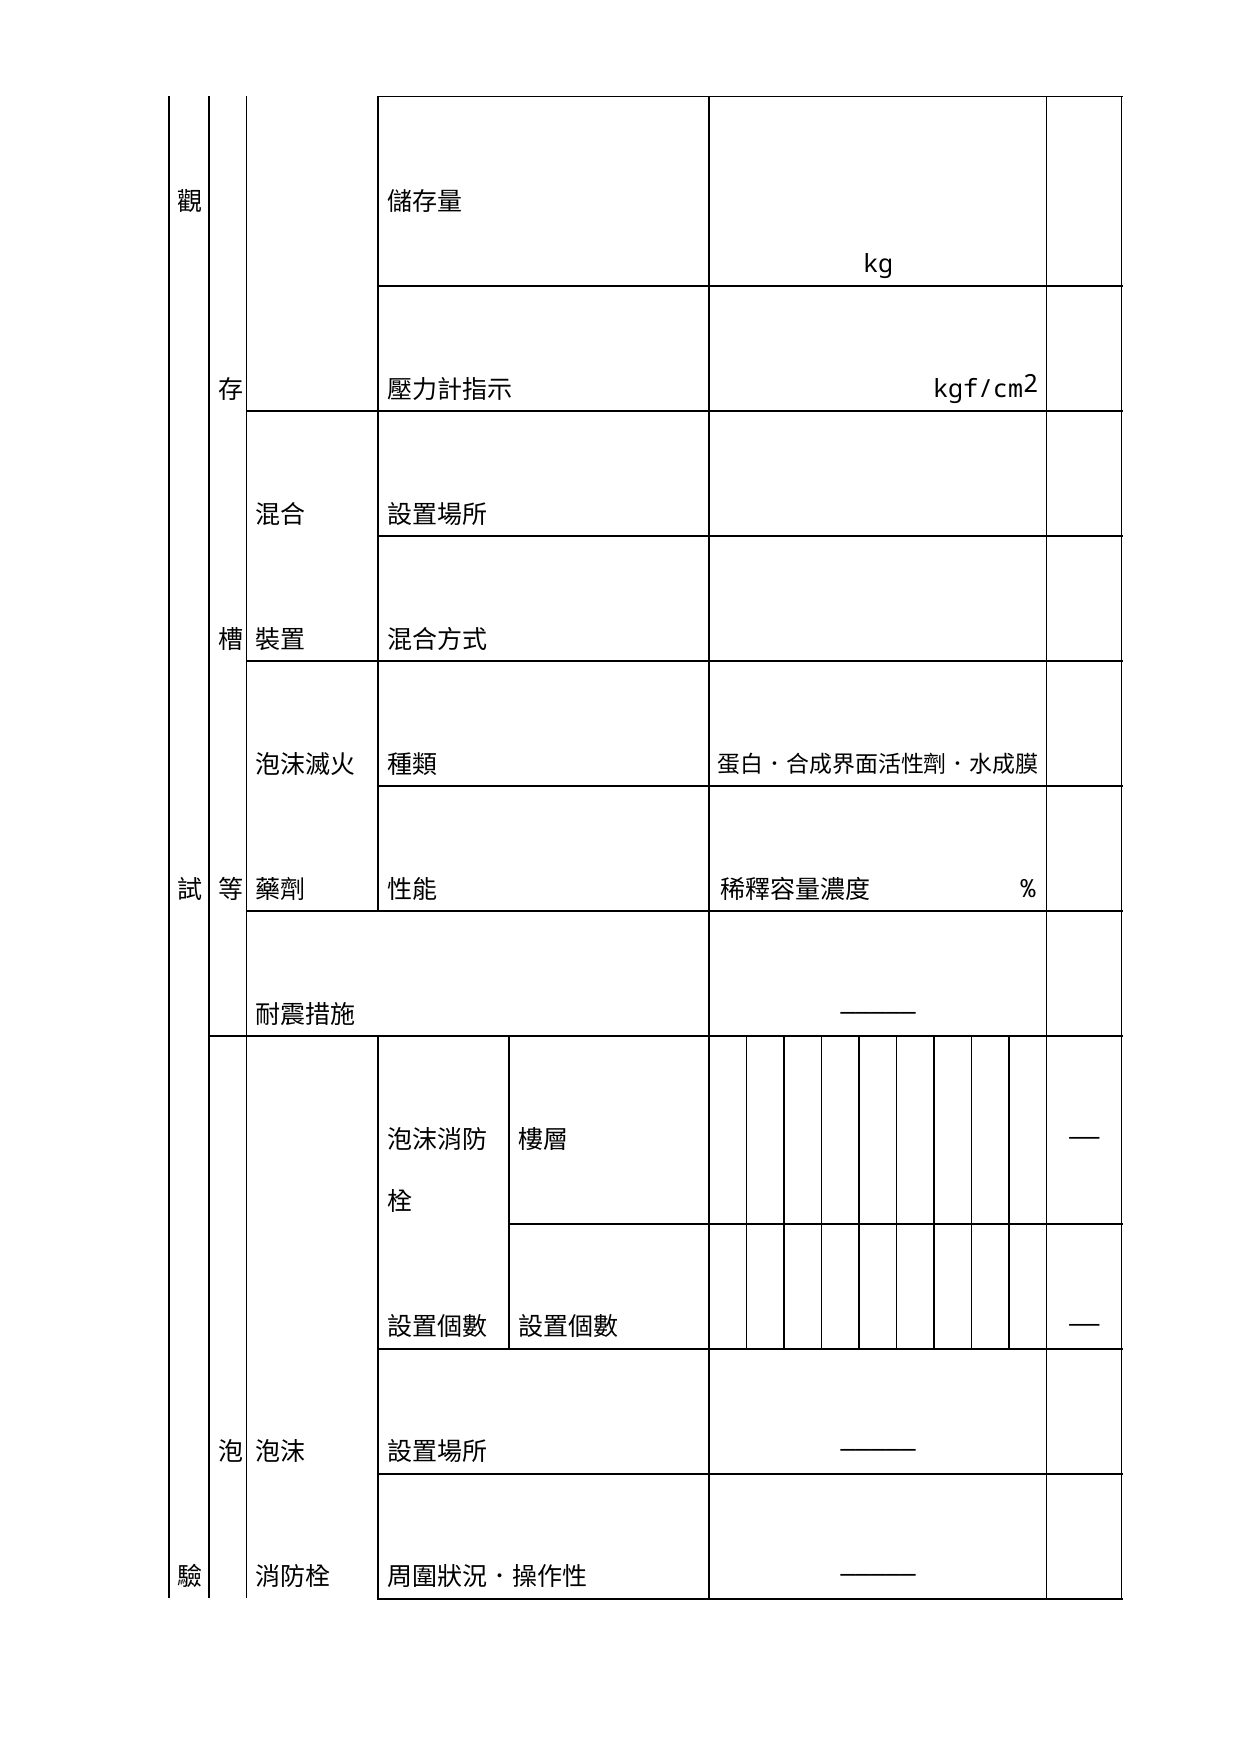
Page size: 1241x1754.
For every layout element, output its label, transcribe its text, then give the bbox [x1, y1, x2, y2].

table_cell 蛋白．合成界面活性劑．水成膜 [710, 662, 1046, 785]
table_cell [860, 1037, 896, 1223]
table_cell 混合方式 [379, 537, 708, 660]
table_cell [710, 1225, 746, 1348]
table_cell 觀 [170, 96, 208, 285]
table_cell [747, 1037, 783, 1223]
table_cell 試 [170, 785, 208, 910]
table_cell [860, 1225, 896, 1348]
table_cell [210, 910, 246, 1035]
table_cell 儲存量 [379, 97, 708, 285]
table_cell [1047, 1475, 1121, 1598]
table_cell [210, 1473, 246, 1598]
table_cell 稀釋容量濃度 % [710, 787, 1046, 910]
table_cell [247, 1223, 377, 1348]
table_cell kg [710, 97, 1046, 285]
table_cell 混合 [247, 412, 377, 535]
table_cell [170, 910, 208, 1035]
table_cell [247, 285, 377, 410]
table_cell 耐震措施 [247, 912, 708, 1035]
table_cell [822, 1037, 858, 1223]
table_cell 樓層 [510, 1037, 708, 1223]
table_cell [1047, 1350, 1121, 1473]
table_cell [210, 660, 246, 785]
table_cell [170, 1348, 208, 1473]
table_cell [1047, 787, 1121, 910]
table_cell [710, 412, 1046, 535]
table_cell [170, 660, 208, 785]
table_cell [710, 1037, 746, 1223]
table_cell [972, 1225, 1008, 1348]
table_cell [247, 96, 377, 285]
table_cell [170, 1035, 208, 1223]
table_cell [170, 535, 208, 660]
table_cell [210, 1037, 246, 1223]
table_cell 藥劑 [247, 785, 377, 910]
table_cell 設置場所 [379, 1350, 708, 1473]
table_cell [1010, 1037, 1046, 1223]
table_cell 存 [210, 285, 246, 410]
table_cell 設置場所 [379, 412, 708, 535]
table_cell [747, 1225, 783, 1348]
table_cell 消防栓 [247, 1473, 377, 1598]
table_cell ── [1047, 1225, 1121, 1348]
table_cell 泡沫消防栓 [379, 1037, 508, 1223]
table_cell [935, 1225, 971, 1348]
table_cell [897, 1225, 933, 1348]
table_cell [1047, 287, 1121, 410]
table_cell [710, 537, 1046, 660]
table_cell [210, 96, 246, 285]
table_cell [1010, 1225, 1046, 1348]
table_cell [785, 1225, 821, 1348]
table_cell 驗 [170, 1473, 208, 1598]
table_cell ───── [710, 1475, 1046, 1598]
table_cell [170, 1223, 208, 1348]
table_cell 等 [210, 785, 246, 910]
table_cell [170, 410, 208, 535]
table_cell 裝置 [247, 535, 377, 660]
table_cell 種類 [379, 662, 708, 785]
table_cell 槽 [210, 535, 246, 660]
table_cell [785, 1037, 821, 1223]
table_cell 泡沫滅火 [247, 662, 377, 785]
table_cell [1047, 537, 1121, 660]
table_cell ───── [710, 1350, 1046, 1473]
table_cell [210, 410, 246, 535]
table_cell 周圍狀況．操作性 [379, 1475, 708, 1598]
table_cell ── [1047, 1037, 1121, 1223]
table_cell 泡 [210, 1348, 246, 1473]
table_cell [1047, 912, 1121, 1035]
table_cell [822, 1225, 858, 1348]
table_cell kgf/cm2 [710, 287, 1046, 410]
table_cell [170, 285, 208, 410]
table_cell 設置個數 [379, 1223, 508, 1348]
table_cell [247, 1037, 377, 1223]
table_cell [897, 1037, 933, 1223]
table_cell 泡沫 [247, 1348, 377, 1473]
table_cell ───── [710, 912, 1046, 1035]
table_cell 設置個數 [510, 1225, 708, 1348]
table_cell [1047, 97, 1121, 285]
table_cell [1047, 662, 1121, 785]
table_cell 性能 [379, 787, 708, 910]
table_cell [210, 1223, 246, 1348]
table_cell [1047, 412, 1121, 535]
table_cell [935, 1037, 971, 1223]
table_cell [972, 1037, 1008, 1223]
table_cell 壓力計指示 [379, 287, 708, 410]
